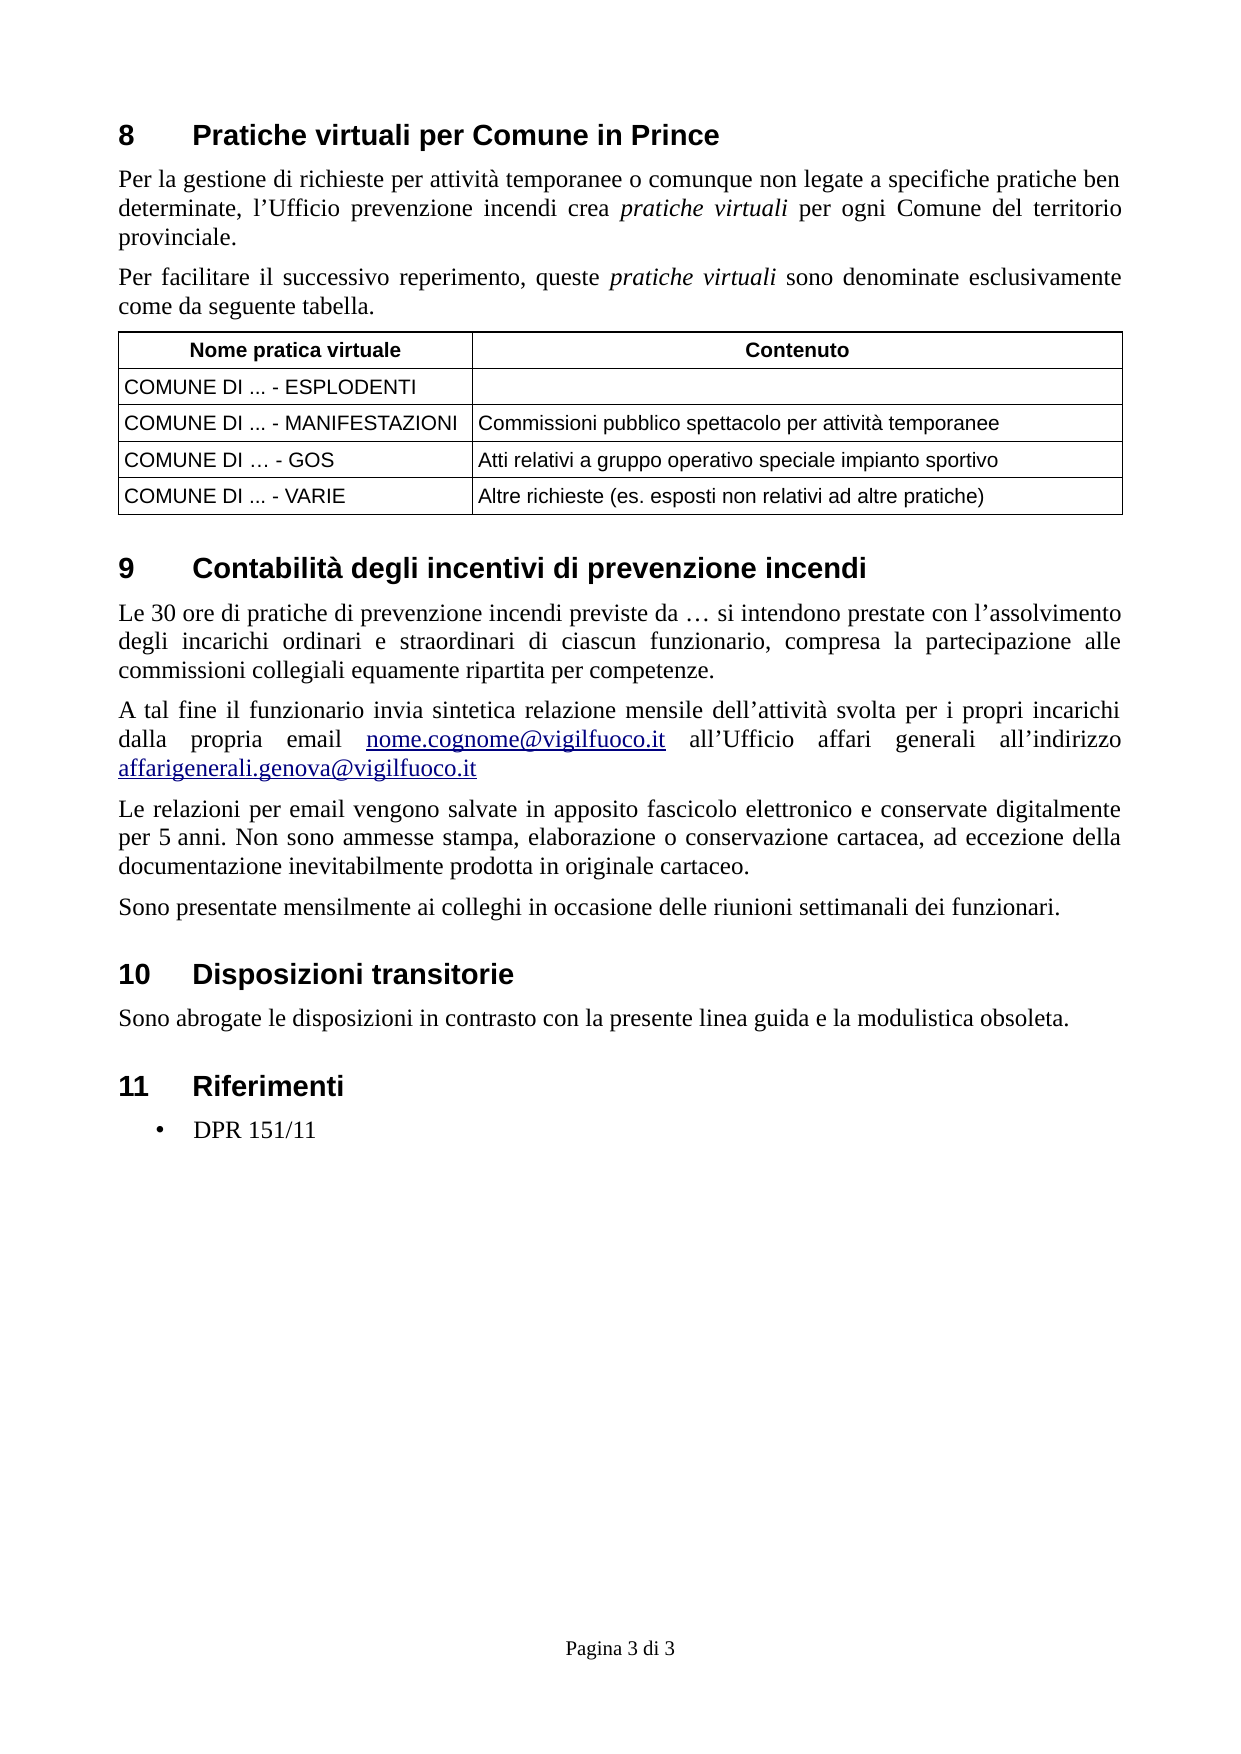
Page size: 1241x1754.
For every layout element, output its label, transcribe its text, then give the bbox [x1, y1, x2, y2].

subtitle Riferimenti [118, 1069, 1122, 1102]
text Le relazioni per email vengono salvate in apposito fascicolo elettronico e conservate digitalmente per 5 anni. Non sono ammesse stampa, elaborazione o conservazione cartacea, ad eccezione della documentazione inevitabilmente prodotta in originale cartaceo. [118, 794, 1122, 880]
text A tal fine il funzionario invia sintetica relazione mensile dell’attività svolta per i propri incarichi dalla propria email nome.cognome@vigilfuoco.it all’Ufficio affari generali all’indirizzo affarigenerali.genova@vigilfuoco.it [118, 696, 1122, 782]
subtitle Pratiche virtuali per Comune in Prince [118, 118, 1122, 152]
subtitle Disposizioni transitorie [118, 957, 1122, 991]
table_cell Altre richieste (es. esposti non relativi ad altre pratiche) [473, 478, 1122, 514]
text Sono abrogate le disposizioni in contrasto con la presente linea guida e la modulistica obsoleta. [118, 1003, 1122, 1032]
text Per la gestione di richieste per attività temporanee o comunque non legate a specifiche pratiche ben determinate, l’Ufficio prevenzione incendi crea pratiche virtuali per ogni Comune del territorio provinciale. [118, 164, 1122, 250]
table_cell COMUNE DI ... - ESPLODENTI [119, 369, 472, 404]
table_cell [473, 369, 1122, 404]
text Le 30 ore di pratiche di prevenzione incendi previste da … si intendono prestate con l’assolvimento degli incarichi ordinari e straordinari di ciascun funzionario, compresa la partecipazione alle commissioni collegiali equamente ripartita per competenze. [118, 598, 1122, 684]
table_cell Atti relativi a gruppo operativo speciale impianto sportivo [473, 442, 1122, 477]
subtitle Contabilità degli incentivi di prevenzione incendi [118, 552, 1122, 585]
table_cell Commissioni pubblico spettacolo per attività temporanee [473, 405, 1122, 441]
text Per facilitare il successivo reperimento, queste pratiche virtuali sono denominate esclusivamente come da seguente tabella. [118, 262, 1122, 320]
list DPR 151/11 [156, 1115, 1122, 1143]
table_header Nome pratica virtuale [119, 333, 472, 368]
table_header Contenuto [473, 333, 1122, 368]
table_cell COMUNE DI ... - MANIFESTAZIONI [119, 405, 472, 441]
table_cell COMUNE DI ... - VARIE [119, 478, 472, 514]
text Sono presentate mensilmente ai colleghi in occasione delle riunioni settimanali dei funzionari. [118, 892, 1122, 920]
table_cell COMUNE DI … - GOS [119, 442, 472, 477]
